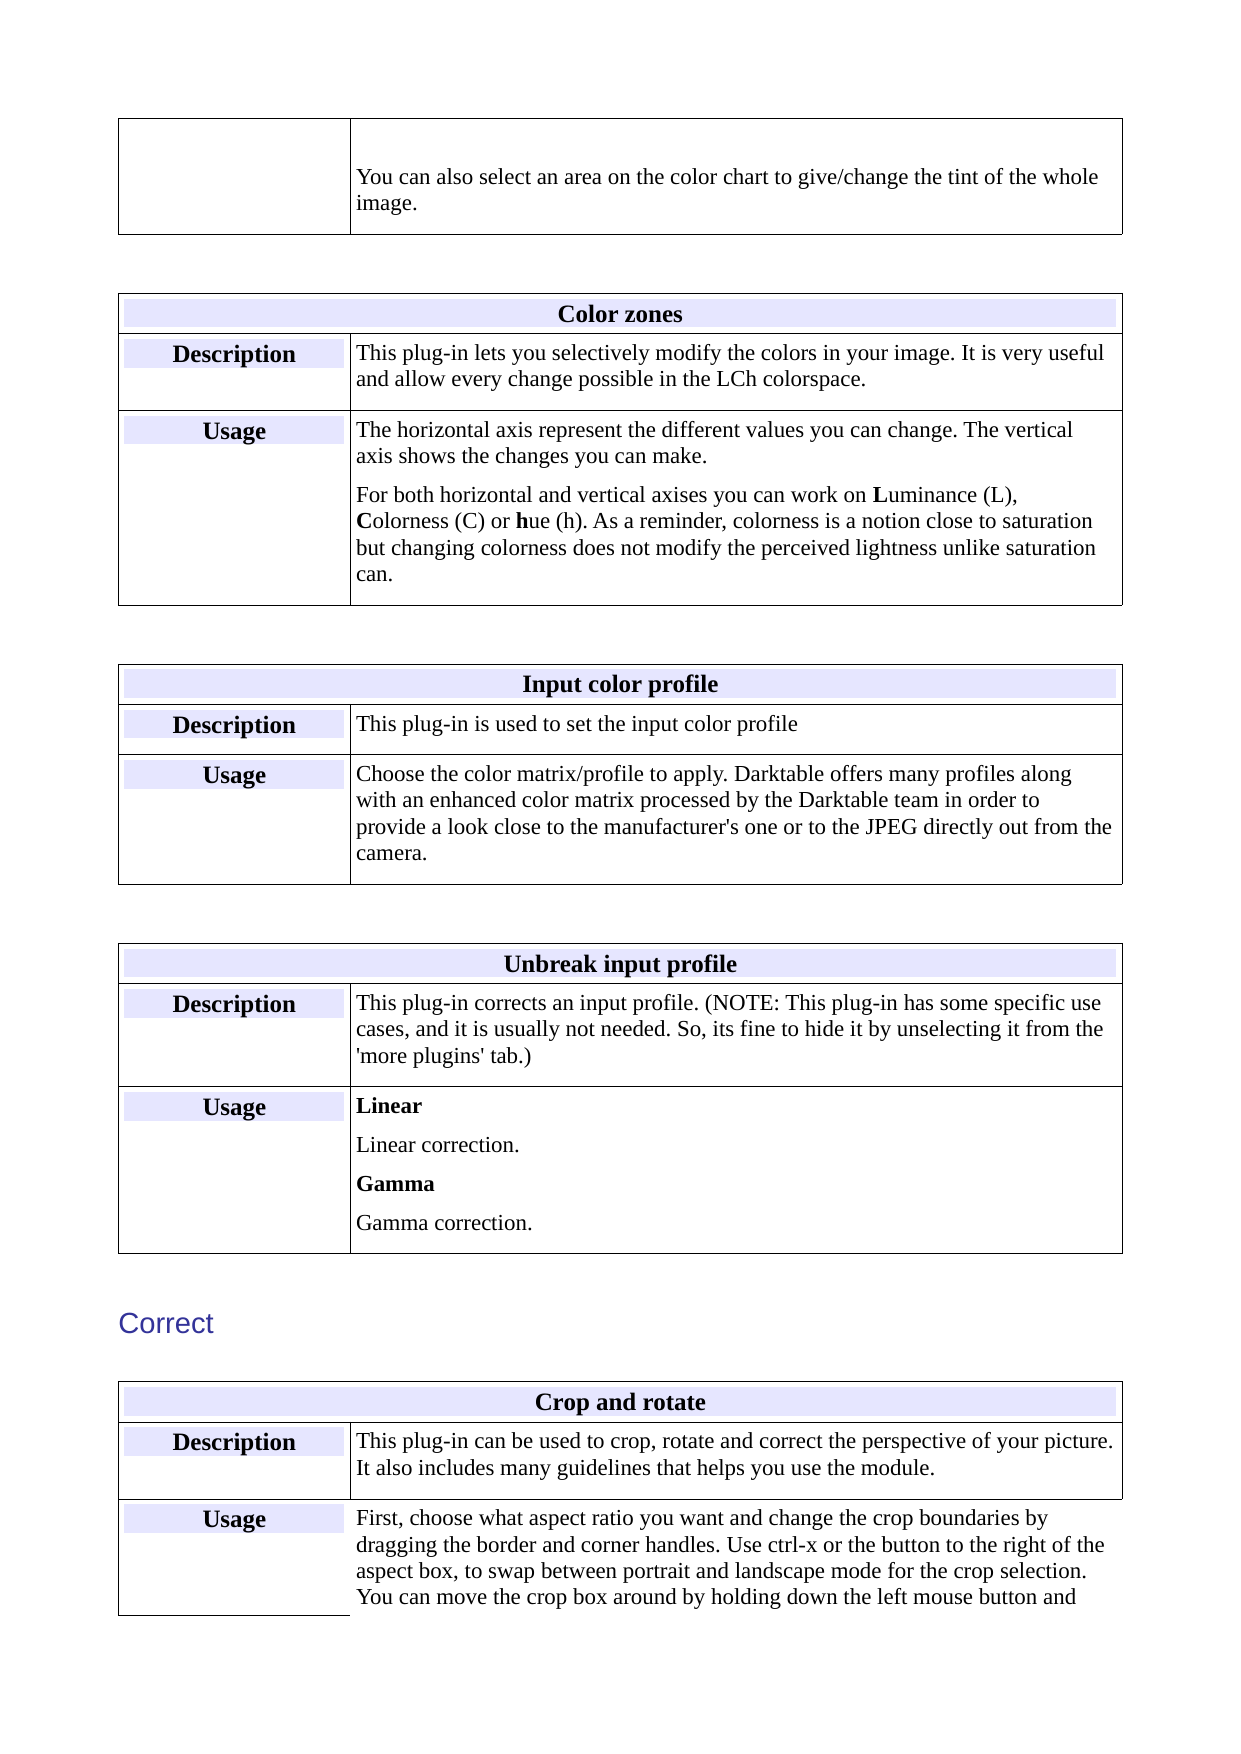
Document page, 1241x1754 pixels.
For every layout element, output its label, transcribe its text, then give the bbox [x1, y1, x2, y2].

table_cell Usage [119, 755, 350, 884]
table_cell This plug-in can be used to crop, rotate and correct the perspective of your picture. It also includes many guidelines that helps you use the module. [351, 1423, 1122, 1498]
table_cell Description [119, 1423, 350, 1498]
table_cell This plug-in lets you selectively modify the colors in your image. It is very useful and allow every change possible in the LCh colorspace. [351, 334, 1122, 410]
table_cell Description [119, 334, 350, 410]
table_cell Usage [119, 1087, 350, 1253]
table_header Crop and rotate [119, 1382, 1122, 1422]
table_cell This plug-in corrects an input profile. (NOTE: This plug-in has some specific use cases, and it is usually not needed. So, its fine to hide it by unselecting it from the 'more plugins' tab.) [351, 984, 1122, 1086]
table_cell Description [119, 705, 350, 754]
table_cell Choose the color matrix/profile to apply. Darktable offers many profiles along with an enhanced color matrix processed by the Darktable team in order to provide a look close to the manufacturer's one or to the JPEG directly out from the camera. [351, 755, 1122, 884]
table_cell This plug-in is used to set the input color profile [351, 705, 1122, 754]
subtitle Correct [118, 1307, 1122, 1340]
table_header Unbreak input profile [119, 944, 1122, 983]
table_header Input color profile [119, 665, 1122, 704]
table_cell You can also select an area on the color chart to give/change the tint of the whole image. [351, 119, 1122, 234]
table_cell Usage [119, 411, 350, 604]
table_cell First, choose what aspect ratio you want and change the crop boundaries by dragging the border and corner handles. Use ctrl-x or the button to the right of the aspect box, to swap between portrait and landscape mode for the crop selection. You can move the crop box around by holding down the left mouse button and [350, 1500, 1122, 1615]
table_header Color zones [119, 294, 1122, 333]
table_cell The horizontal axis represent the different values you can change. The vertical axis shows the changes you can make. For both horizontal and vertical axises you can work on Luminance (L), Colorness (C) or hue (h). As a reminder, colorness is a notion close to saturation but changing colorness does not modify the perceived lightness unlike saturation can. [351, 411, 1122, 604]
table_cell Linear Linear correction. Gamma Gamma correction. [351, 1087, 1122, 1253]
table_cell [119, 119, 350, 234]
table_cell Description [119, 984, 350, 1086]
table_cell Usage [119, 1500, 350, 1615]
